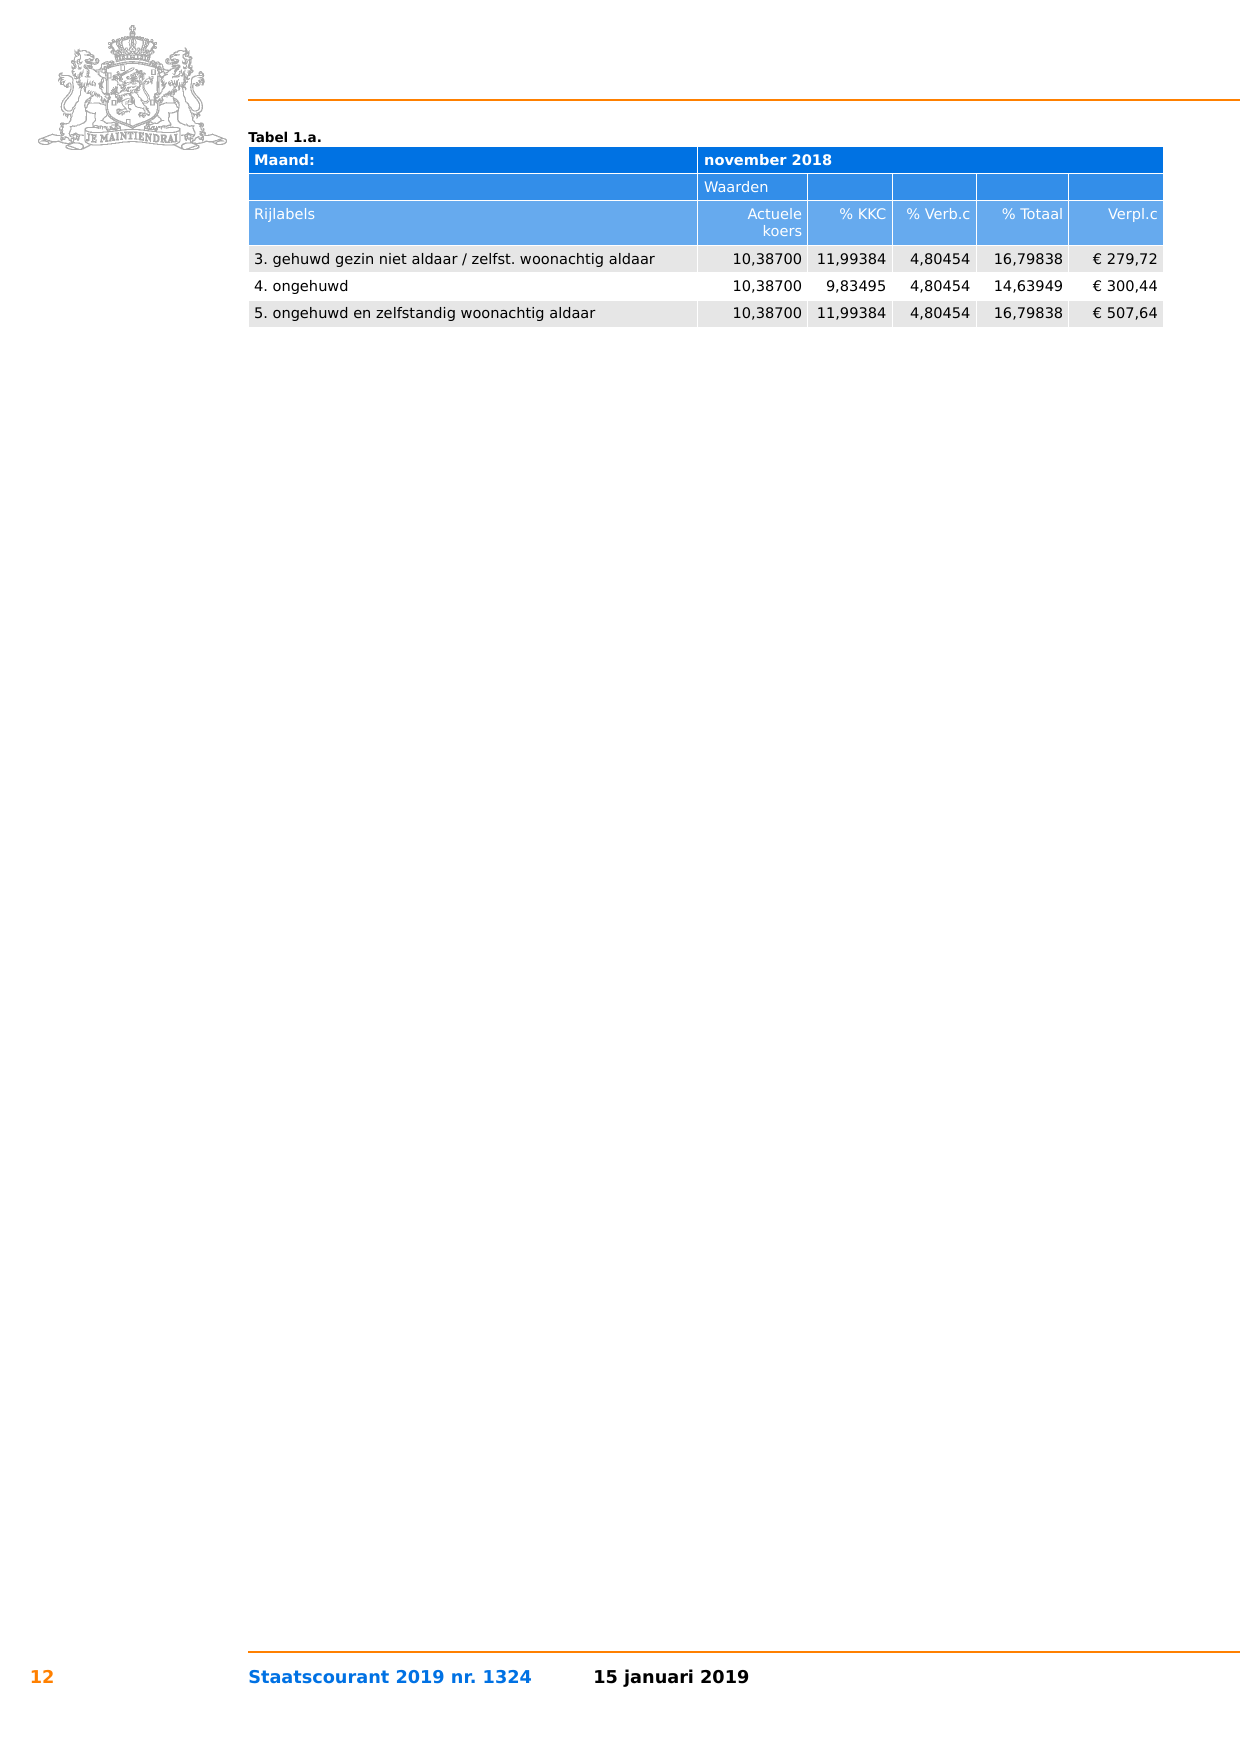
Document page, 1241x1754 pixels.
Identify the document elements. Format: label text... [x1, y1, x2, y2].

table_cell 4,80454 [893, 246, 976, 272]
table_cell 10,38700 [698, 301, 807, 327]
table_cell Waarden [698, 174, 807, 200]
table_cell Verpl.c [1069, 201, 1163, 245]
table_cell 14,63949 [977, 273, 1068, 299]
table_cell [1069, 174, 1163, 200]
table_cell € 300,44 [1069, 273, 1163, 299]
table_cell 4,80454 [893, 301, 976, 327]
table_cell 16,79838 [977, 246, 1068, 272]
table_cell % Totaal [977, 201, 1068, 245]
table_cell % KKC [808, 201, 892, 245]
table_cell [249, 174, 697, 200]
table_cell 3. gehuwd gezin niet aldaar / zelfst. woonachtig aldaar [249, 246, 697, 272]
table_cell Maand: [249, 147, 697, 173]
table_cell Actuele koers [698, 201, 807, 245]
table_cell € 507,64 [1069, 301, 1163, 327]
table_cell 4,80454 [893, 273, 976, 299]
table_cell 11,99384 [808, 246, 892, 272]
table_cell 5. ongehuwd en zelfstandig woonachtig aldaar [249, 301, 697, 327]
table_header Tabel 1.a. [248, 130, 1163, 146]
table_cell 10,38700 [698, 246, 807, 272]
table_cell 4. ongehuwd [249, 273, 697, 299]
table_cell november 2018 [698, 147, 1163, 173]
table_cell € 279,72 [1069, 246, 1163, 272]
table_cell [893, 174, 976, 200]
table_cell Rijlabels [249, 201, 697, 245]
table_cell [808, 174, 892, 200]
picture [38, 25, 227, 150]
table_cell 9,83495 [808, 273, 892, 299]
table_cell 16,79838 [977, 301, 1068, 327]
table_cell 11,99384 [808, 301, 892, 327]
table_cell % Verb.c [893, 201, 976, 245]
table_cell [977, 174, 1068, 200]
table_cell 10,38700 [698, 273, 807, 299]
